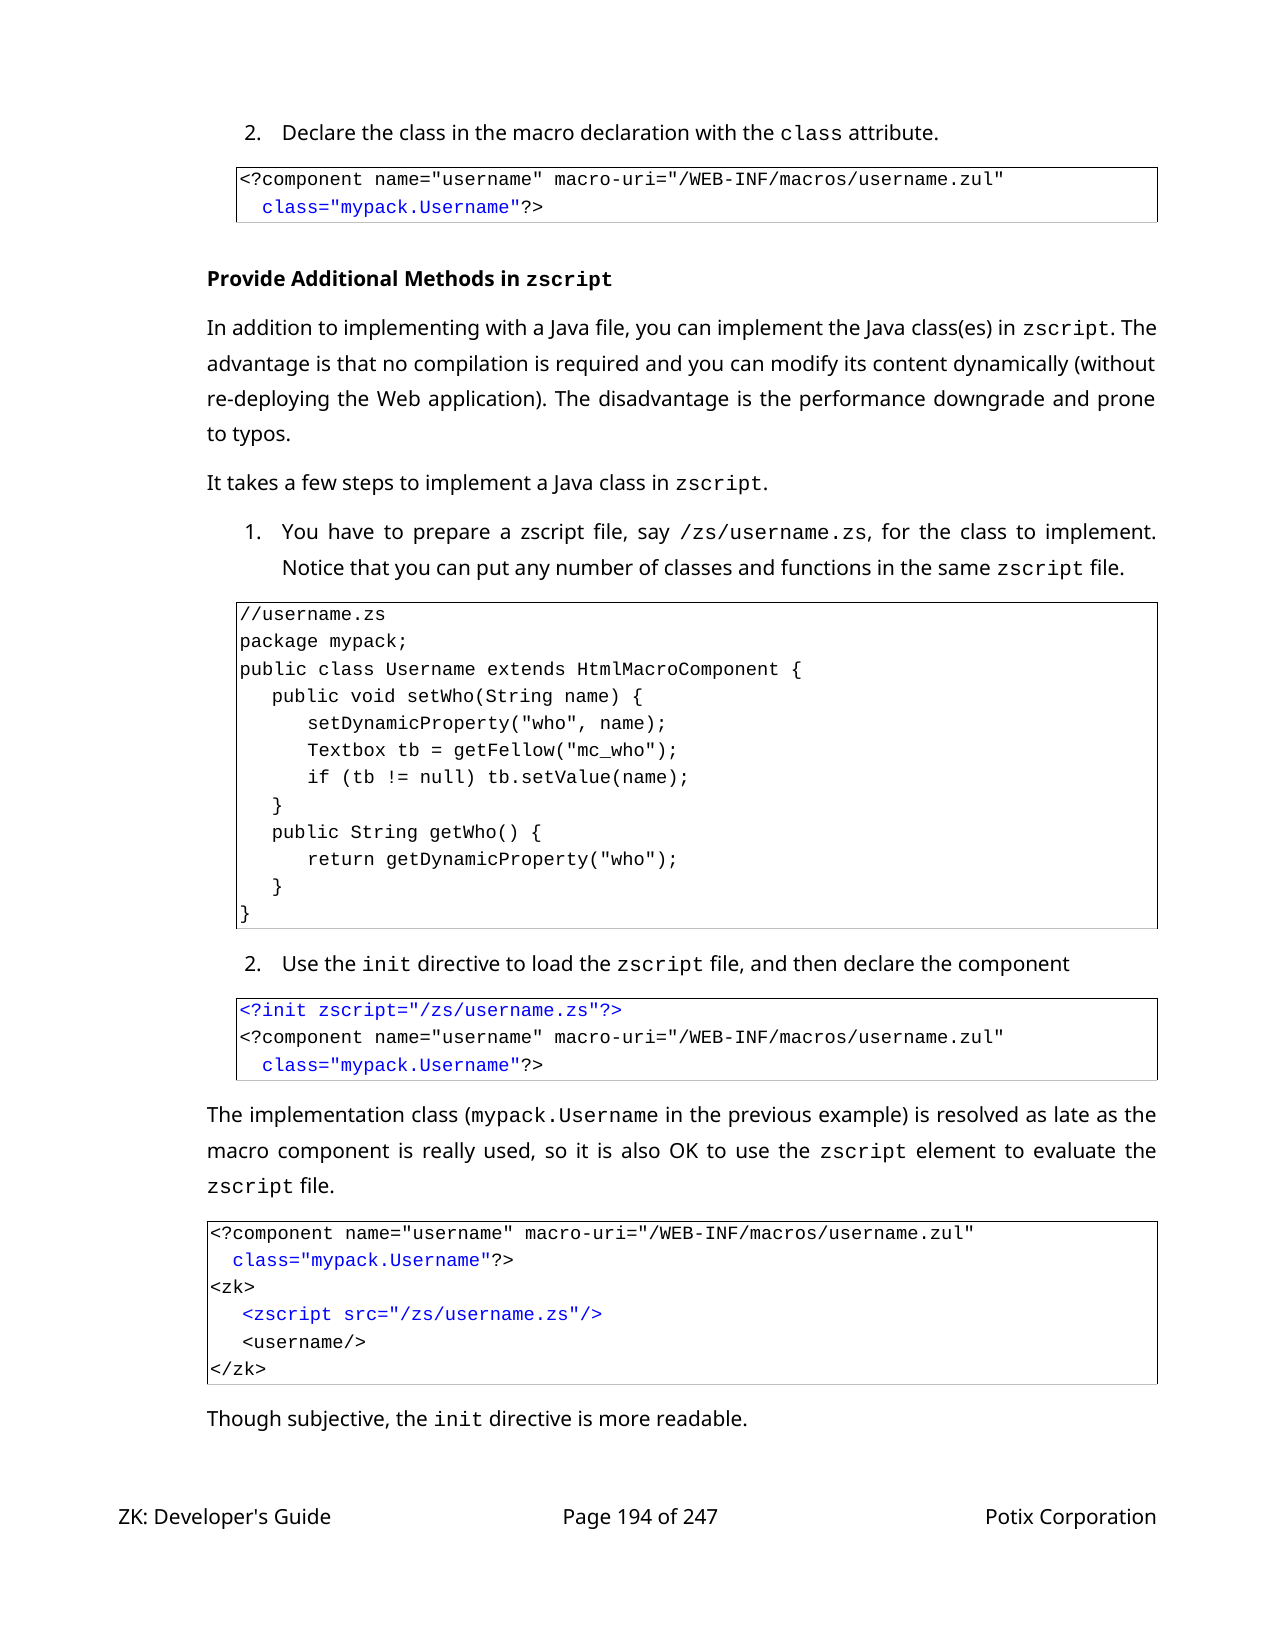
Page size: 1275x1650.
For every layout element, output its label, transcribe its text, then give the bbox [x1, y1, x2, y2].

text It takes a few steps to implement a Java class in zscript. [207, 468, 1157, 497]
text <username/> [208, 1329, 1157, 1354]
text public void setWho(String name) { [237, 684, 1157, 708]
text </zk> [208, 1357, 1157, 1384]
list Use the init directive to load the zscript file, and then declare the component [244, 949, 1157, 978]
text In addition to implementing with a Java file, you can implement the Java class(es) in zscript. The advantage is that no compilation is required and you can modify its content dynamically (without re-deploying the Web application). The disadvantage is the performance downgrade and prone to typos. [207, 313, 1157, 448]
text setDynamicProperty("who", name); [237, 711, 1157, 735]
list You have to prepare a zscript file, say /zs/username.zs, for the class to implement. Notice that you can put any number of classes and functions in the same zscript file. [244, 517, 1157, 581]
text <zk> [208, 1275, 1157, 1299]
text Textbox tb = getFellow("mc_who"); [237, 738, 1157, 762]
text <zscript src="/zs/username.zs"/> [208, 1302, 1157, 1327]
text package mypack; [237, 629, 1157, 653]
text <?component name="username" macro-uri="/WEB-INF/macros/username.zul" [208, 1222, 1157, 1245]
text } [237, 874, 1157, 898]
list Declare the class in the macro declaration with the class attribute. [244, 118, 1157, 147]
text public class Username extends HtmlMacroComponent { [237, 656, 1157, 681]
text } [237, 901, 1157, 928]
text class="mypack.Username"?> [208, 1248, 1157, 1272]
text Though subjective, the init directive is more readable. [207, 1404, 1157, 1433]
subtitle Provide Additional Methods in zscript [207, 264, 1157, 293]
text } [237, 792, 1157, 817]
text <?init zscript="/zs/username.zs"?> [237, 999, 1157, 1022]
text //username.zs [237, 603, 1157, 626]
text if (tb != null) tb.setValue(name); [237, 765, 1157, 789]
text The implementation class (mypack.Username in the previous example) is resolved as late as the macro component is really used, so it is also OK to use the zscript element to evaluate the zscript file. [207, 1101, 1157, 1200]
text class="mypack.Username"?> [237, 194, 1157, 222]
text class="mypack.Username"?> [237, 1053, 1157, 1080]
text <?component name="username" macro-uri="/WEB-INF/macros/username.zul" [237, 168, 1157, 192]
text return getDynamicProperty("who"); [237, 847, 1157, 871]
text <?component name="username" macro-uri="/WEB-INF/macros/username.zul" [237, 1025, 1157, 1050]
text public String getWho() { [237, 819, 1157, 844]
